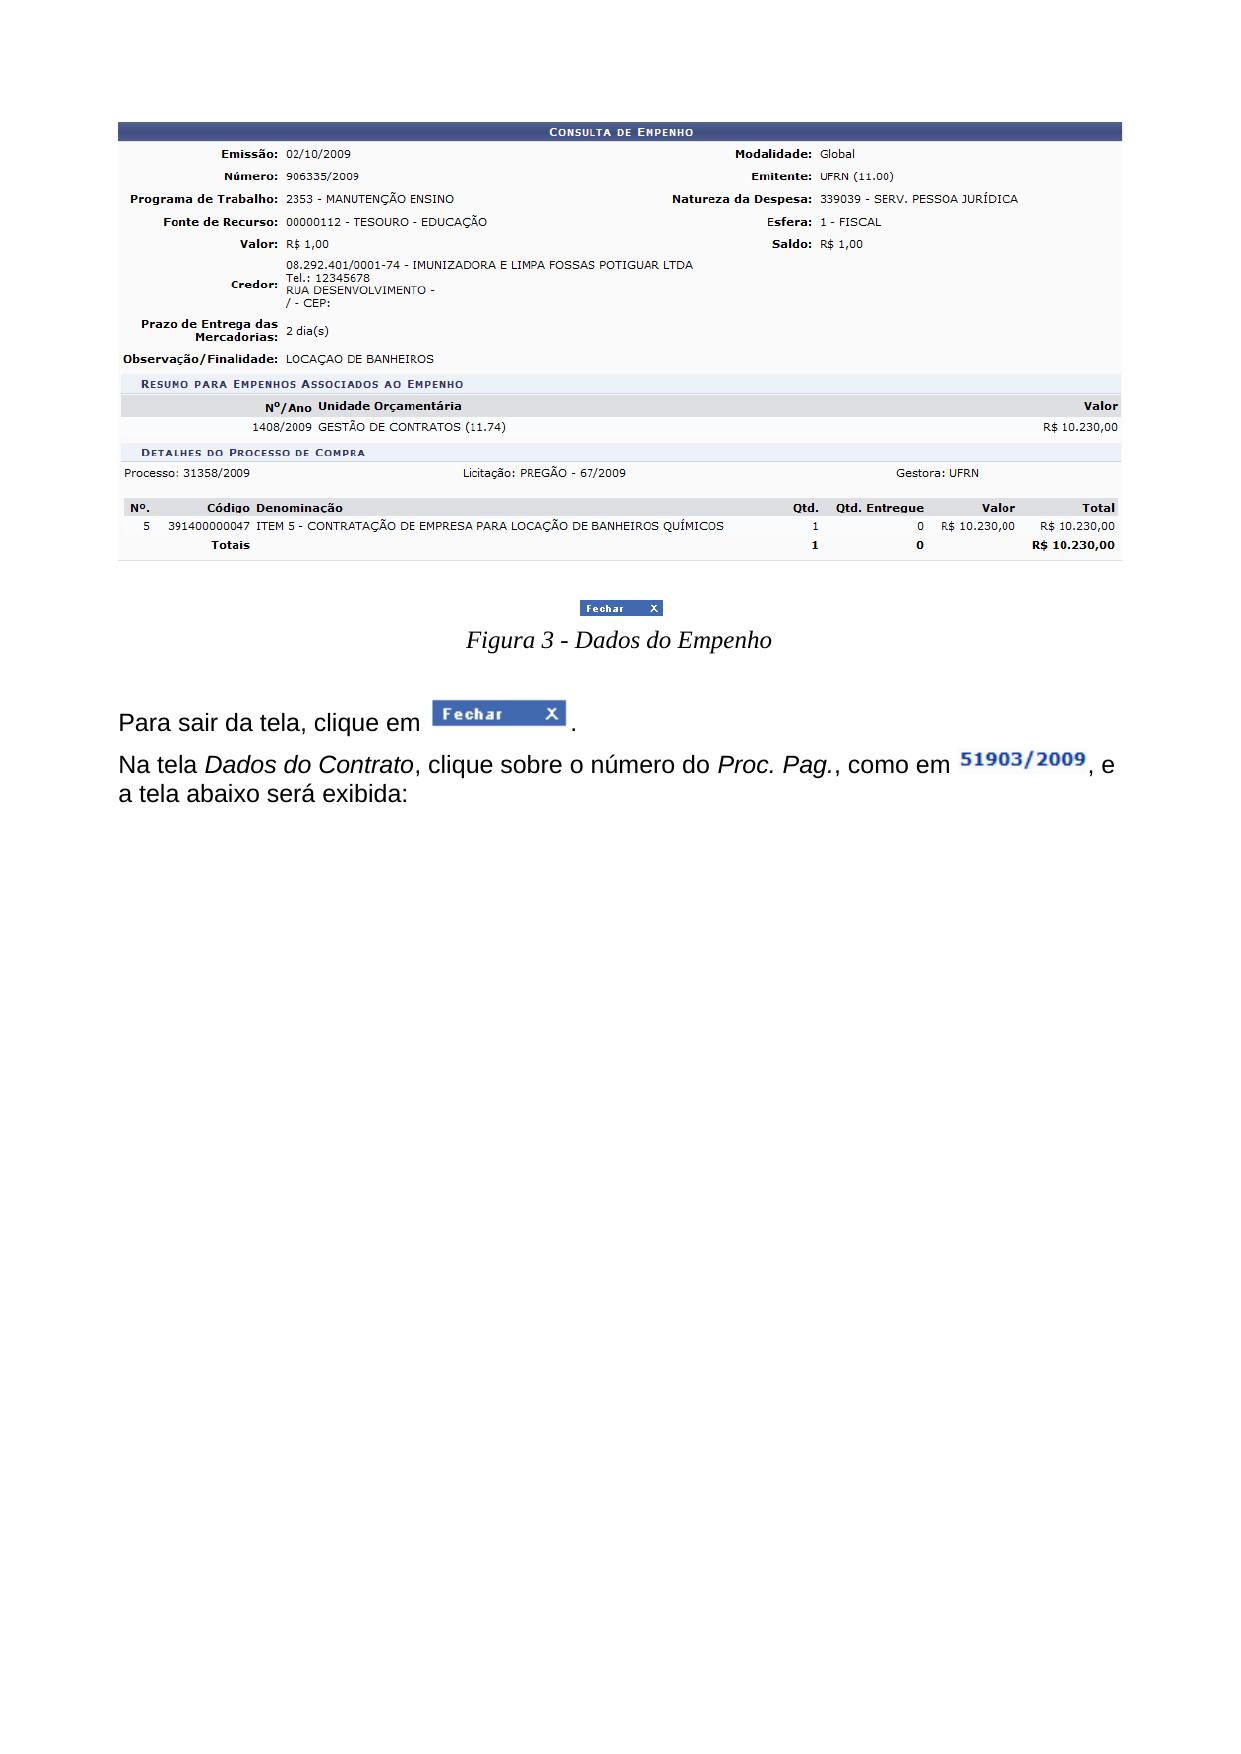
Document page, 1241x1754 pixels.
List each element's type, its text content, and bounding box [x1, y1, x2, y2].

picture [428, 695, 571, 731]
picture [118, 118, 1123, 625]
text Figura 3 - Dados do Empenho [118, 625, 1122, 654]
text Para sair da tela, clique em . [118, 695, 1122, 736]
text Na tela Dados do Contrato, clique sobre o número do Proc. Pag., como em , e a tela abaixo será exibida: [118, 749, 1122, 808]
picture [957, 748, 1088, 774]
